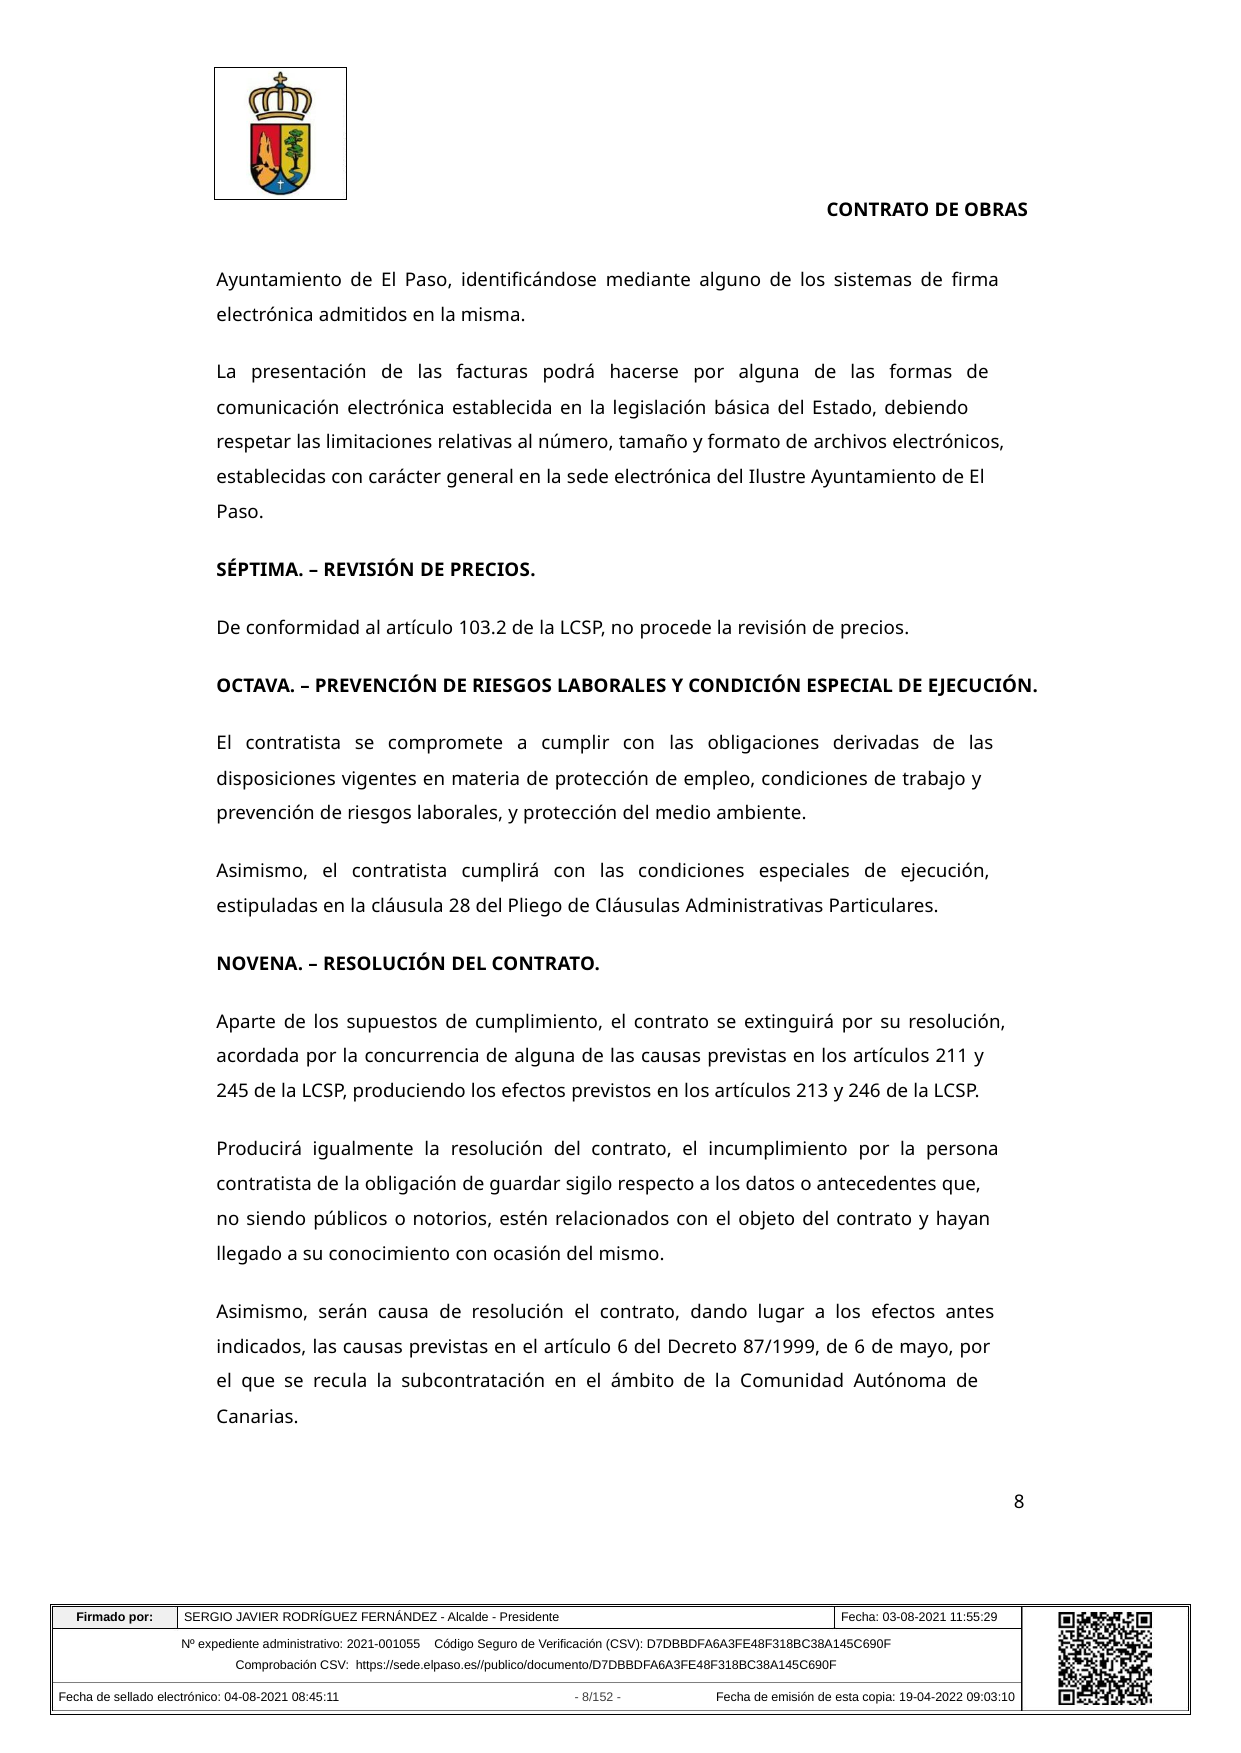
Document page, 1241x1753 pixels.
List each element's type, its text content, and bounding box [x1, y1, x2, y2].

text respetar las limitaciones relativas al número, tamaño y formato de archivos electrónicos, [216, 431, 1049, 453]
text establecidas con carácter general en la sede electrónica del Ilustre Ayuntamiento de El [216, 466, 1049, 488]
text contratista de la obligación de guardar sigilo respecto a los datos o antecedentes que, [216, 1173, 1048, 1195]
text estipuladas en la cláusula 28 del Pliego de Cláusulas Administrativas Particulares. [216, 894, 1049, 917]
text La presentación de las facturas podrá hacerse por alguna de las formas de [216, 361, 1049, 383]
text Fecha de emisión de esta copia: 19-04-2022 09:03:10 [716, 1690, 1040, 1704]
text Paso. [216, 501, 1049, 523]
text Fecha: 03-08-2021 11:55:29 [841, 1610, 1022, 1624]
text Nº expediente administrativo: 2021-001055 Código Seguro de Verificación (CSV): D7DBBDFA6A3FE48F318BC38A145C690F [181, 1638, 918, 1652]
text llegado a su conocimiento con ocasión del mismo. [216, 1242, 1048, 1265]
text Fecha de sellado electrónico: 04-08-2021 08:45:11 [58, 1690, 365, 1704]
text De conformidad al artículo 103.2 de la LCSP, no procede la revisión de precios. [216, 616, 1049, 639]
text comunicación electrónica establecida en la legislación básica del Estado, debiendo [216, 396, 1049, 419]
text CONTRATO DE OBRAS [826, 198, 1049, 221]
text disposiciones vigentes en materia de protección de empleo, condiciones de trabajo y [216, 767, 1049, 789]
text Asimismo, serán causa de resolución el contrato, dando lugar a los efectos antes [216, 1300, 1049, 1323]
text 245 de la LCSP, produciendo los efectos previstos en los artículos 213 y 246 de la LCSP. [216, 1080, 1031, 1102]
text SÉPTIMA. – REVISIÓN DE PRECIOS. [216, 558, 543, 581]
picture [51, 1605, 1190, 1714]
text NOVENA. – RESOLUCIÓN DEL CONTRATO. [216, 952, 615, 975]
text OCTAVA. – PREVENCIÓN DE RIESGOS LABORALES Y CONDICIÓN ESPECIAL DE EJECUCIÓN. [216, 674, 1049, 697]
text Canarias. [216, 1405, 1049, 1428]
text - 8/152 - [574, 1691, 640, 1705]
text Asimismo, el contratista cumplirá con las condiciones especiales de ejecución, [216, 859, 1049, 882]
text prevención de riesgos laborales, y protección del medio ambiente. [216, 802, 1049, 824]
text acordada por la concurrencia de alguna de las causas previstas en los artículos 211 y [216, 1045, 1049, 1067]
text electrónica admitidos en la misma. [216, 303, 1049, 326]
text Firmado por: [76, 1610, 172, 1624]
text no siendo públicos o notorios, estén relacionados con el objeto del contrato y hayan [216, 1207, 1048, 1230]
text Ayuntamiento de El Paso, identificándose mediante alguno de los sistemas de firma [216, 268, 1049, 291]
picture [215, 68, 346, 199]
text Producirá igualmente la resolución del contrato, el incumplimiento por la persona [216, 1138, 1048, 1160]
text Comprobación CSV: https://sede.elpaso.es//publico/documento/D7DBBDFA6A3FE48F318BC38A145C690F [235, 1658, 918, 1672]
text El contratista se compromete a cumplir con las obligaciones derivadas de las [216, 732, 1049, 754]
text el que se recula la subcontratación en el ámbito de la Comunidad Autónoma de [216, 1370, 1049, 1392]
text Aparte de los supuestos de cumplimiento, el contrato se extinguirá por su resolución, [216, 1010, 1049, 1033]
text 8 [1014, 1491, 1049, 1513]
text indicados, las causas previstas en el artículo 6 del Decreto 87/1999, de 6 de mayo, por [216, 1335, 1049, 1358]
text SERGIO JAVIER RODRÍGUEZ FERNÁNDEZ - Alcalde - Presidente [184, 1610, 586, 1624]
